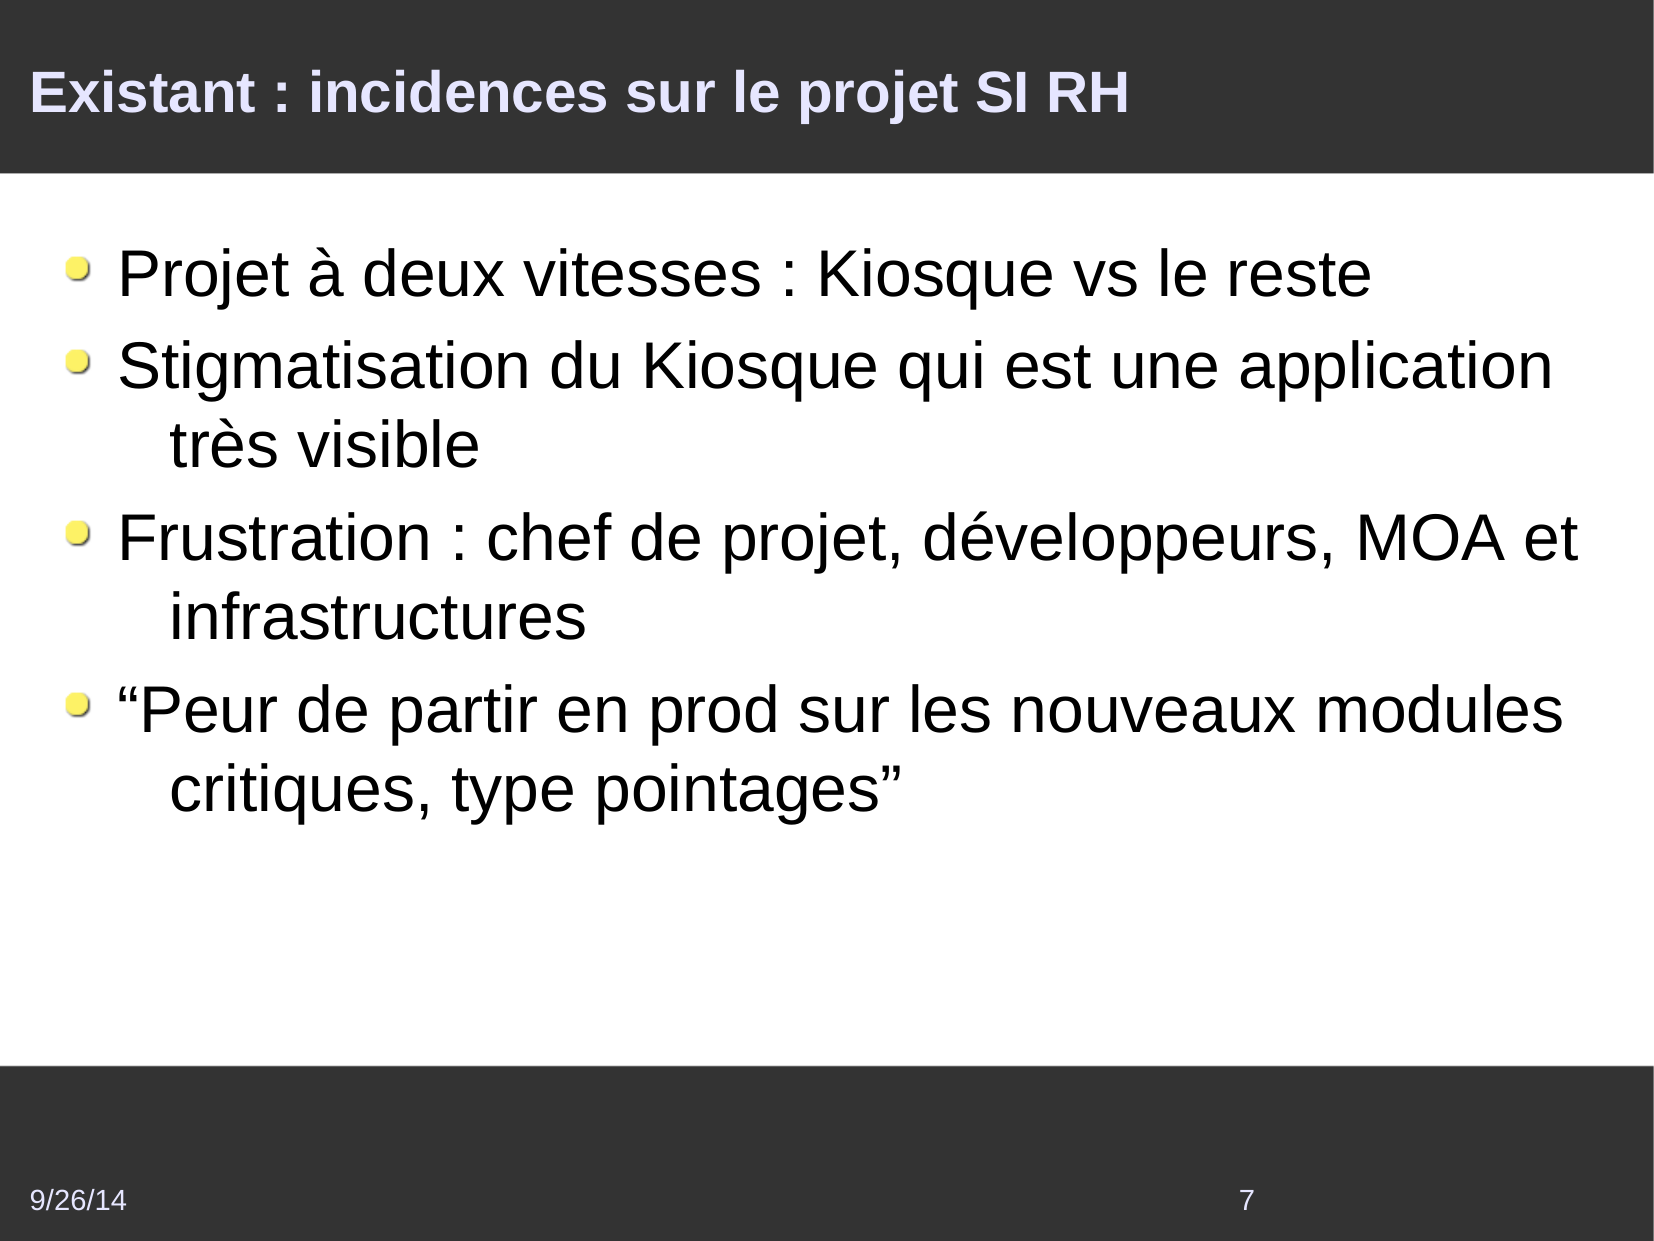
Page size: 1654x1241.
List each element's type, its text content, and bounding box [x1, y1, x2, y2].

title Existant : incidences sur le projet SI RH [29, 53, 1625, 124]
picture [0, 0, 1654, 1241]
text_box 9/26/14 [29, 1181, 566, 1241]
list Projet à deux vitesses : Kiosque vs le reste Stigmatisation du Kiosque qui est une application très visible Frustration : chef de projet, développeurs, MOA et infrastructures “Peur de partir en prod sur les nouveaux modules critiques, type pointages” [29, 230, 1625, 831]
text_box [1238, 1181, 1625, 1241]
